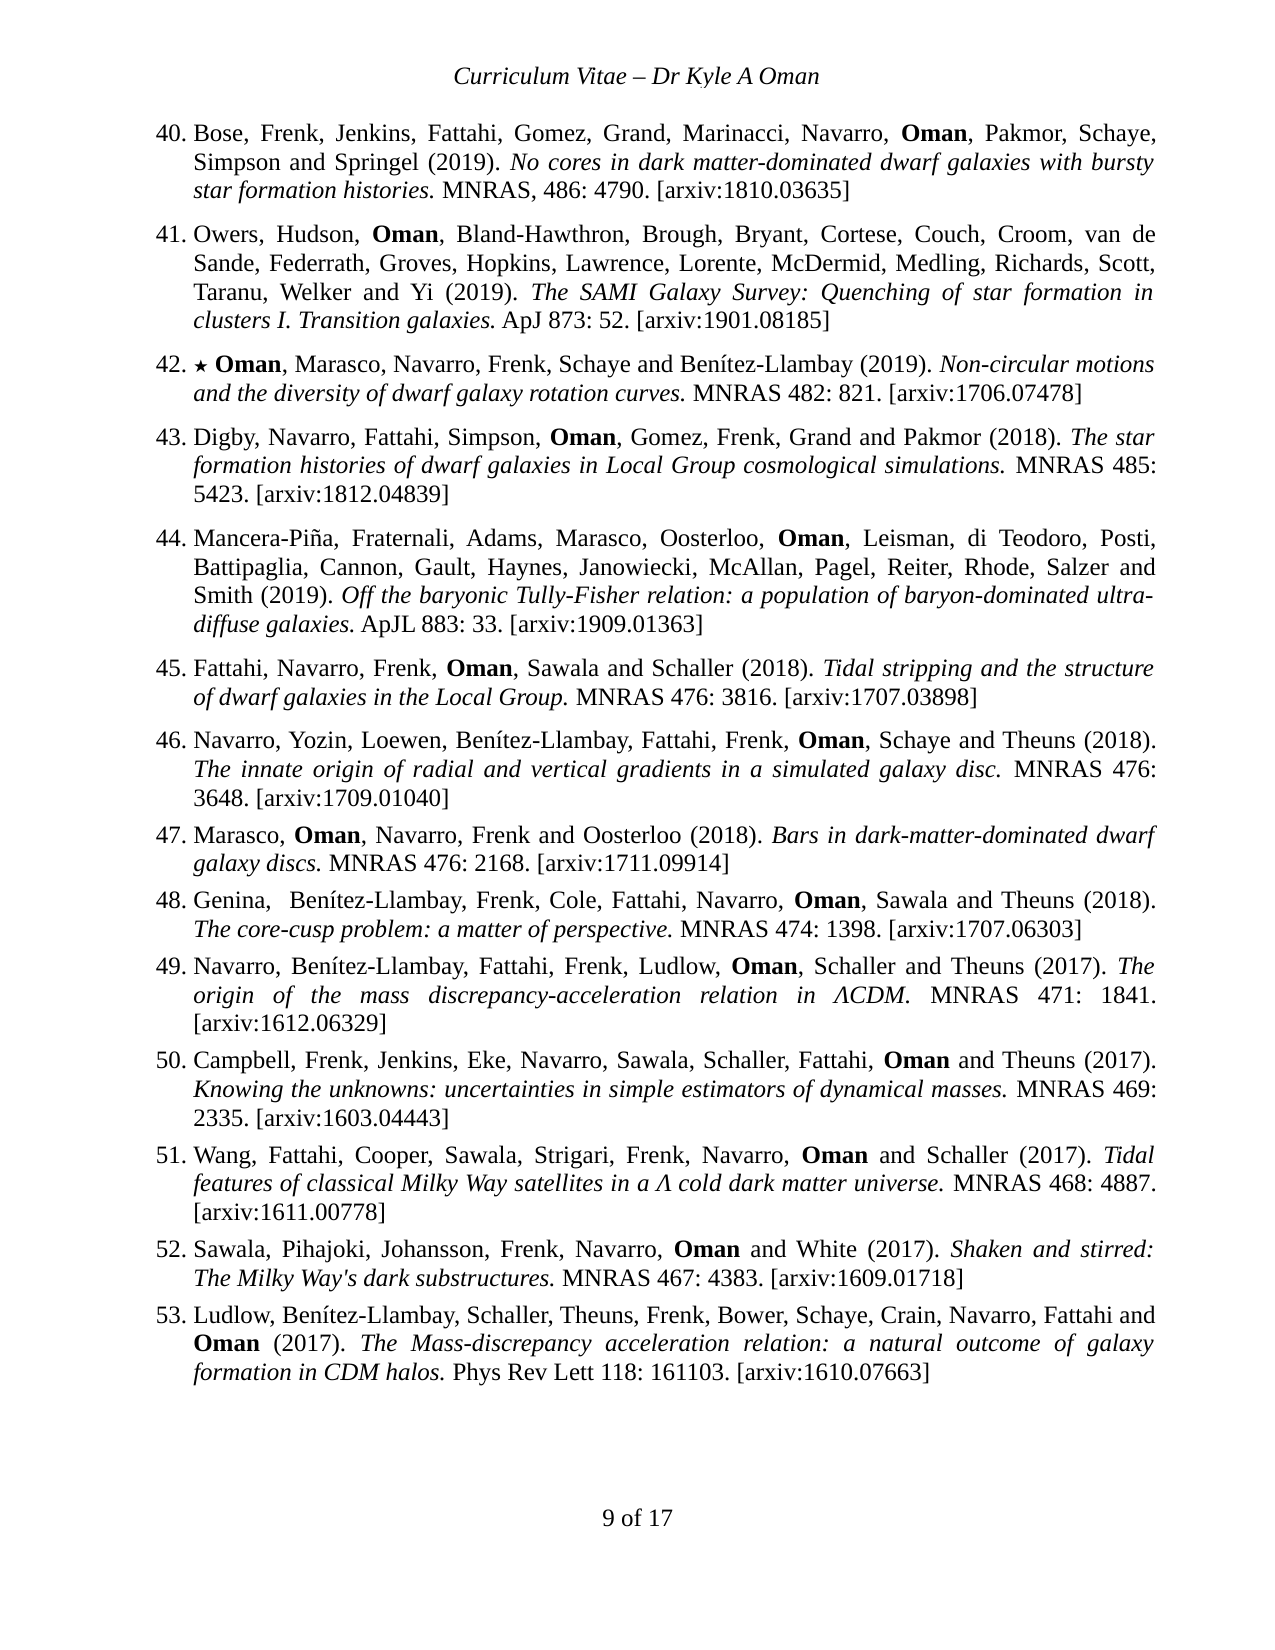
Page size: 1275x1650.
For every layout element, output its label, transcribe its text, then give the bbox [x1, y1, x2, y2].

list Genina, Benítez-Llambay, Frenk, Cole, Fattahi, Navarro, Oman, Sawala and Theuns (2018). The core-cusp problem: a matter of perspective. MNRAS 474: 1398. [arxiv:1707.06303] [156, 885, 1157, 943]
list Marasco, Oman, Navarro, Frenk and Oosterloo (2018). Bars in dark-matter-dominated dwarf galaxy discs. MNRAS 476: 2168. [arxiv:1711.09914] [156, 820, 1157, 877]
list Fattahi, Navarro, Frenk, Oman, Sawala and Schaller (2018). Tidal stripping and the structure of dwarf galaxies in the Local Group. MNRAS 476: 3816. [arxiv:1707.03898] [156, 653, 1157, 710]
list ★ Oman, Marasco, Navarro, Frenk, Schaye and Benítez-Llambay (2019). Non-circular motions and the diversity of dwarf galaxy rotation curves. MNRAS 482: 821. [arxiv:1706.07478] [156, 349, 1157, 407]
list Bose, Frenk, Jenkins, Fattahi, Gomez, Grand, Marinacci, Navarro, Oman, Pakmor, Schaye, Simpson and Springel (2019). No cores in dark matter-dominated dwarf galaxies with bursty star formation histories. MNRAS, 486: 4790. [arxiv:1810.03635] [156, 118, 1157, 204]
list Ludlow, Benítez-Llambay, Schaller, Theuns, Frenk, Bower, Schaye, Crain, Navarro, Fattahi and Oman (2017). The Mass-discrepancy acceleration relation: a natural outcome of galaxy formation in CDM halos. Phys Rev Lett 118: 161103. [arxiv:1610.07663] [156, 1300, 1157, 1386]
list Wang, Fattahi, Cooper, Sawala, Strigari, Frenk, Navarro, Oman and Schaller (2017). Tidal features of classical Milky Way satellites in a Λ cold dark matter universe. MNRAS 468: 4887. [arxiv:1611.00778] [156, 1140, 1157, 1226]
list Campbell, Frenk, Jenkins, Eke, Navarro, Sawala, Schaller, Fattahi, Oman and Theuns (2017). Knowing the unknowns: uncertainties in simple estimators of dynamical masses. MNRAS 469: 2335. [arxiv:1603.04443] [156, 1045, 1157, 1132]
list Sawala, Pihajoki, Johansson, Frenk, Navarro, Oman and White (2017). Shaken and stirred: The Milky Way's dark substructures. MNRAS 467: 4383. [arxiv:1609.01718] [156, 1234, 1157, 1292]
list Owers, Hudson, Oman, Bland-Hawthron, Brough, Bryant, Cortese, Couch, Croom, van de Sande, Federrath, Groves, Hopkins, Lawrence, Lorente, McDermid, Medling, Richards, Scott, Taranu, Welker and Yi (2019). The SAMI Galaxy Survey: Quenching of star formation in clusters I. Transition galaxies. ApJ 873: 52. [arxiv:1901.08185] [156, 219, 1157, 334]
list Navarro, Yozin, Loewen, Benítez-Llambay, Fattahi, Frenk, Oman, Schaye and Theuns (2018). The innate origin of radial and vertical gradients in a simulated galaxy disc. MNRAS 476: 3648. [arxiv:1709.01040] [156, 725, 1157, 812]
list Mancera-Piña, Fraternali, Adams, Marasco, Oosterloo, Oman, Leisman, di Teodoro, Posti, Battipaglia, Cannon, Gault, Haynes, Janowiecki, McAllan, Pagel, Reiter, Rhode, Salzer and Smith (2019). Off the baryonic Tully-Fisher relation: a population of baryon-dominated ultra-diffuse galaxies. ApJL 883: 33. [arxiv:1909.01363] [156, 523, 1157, 638]
list Navarro, Benítez-Llambay, Fattahi, Frenk, Ludlow, Oman, Schaller and Theuns (2017). The origin of the mass discrepancy-acceleration relation in ΛCDM. MNRAS 471: 1841. [arxiv:1612.06329] [156, 951, 1157, 1037]
list Digby, Navarro, Fattahi, Simpson, Oman, Gomez, Frenk, Grand and Pakmor (2018). The star formation histories of dwarf galaxies in Local Group cosmological simulations. MNRAS 485: 5423. [arxiv:1812.04839] [156, 422, 1157, 508]
